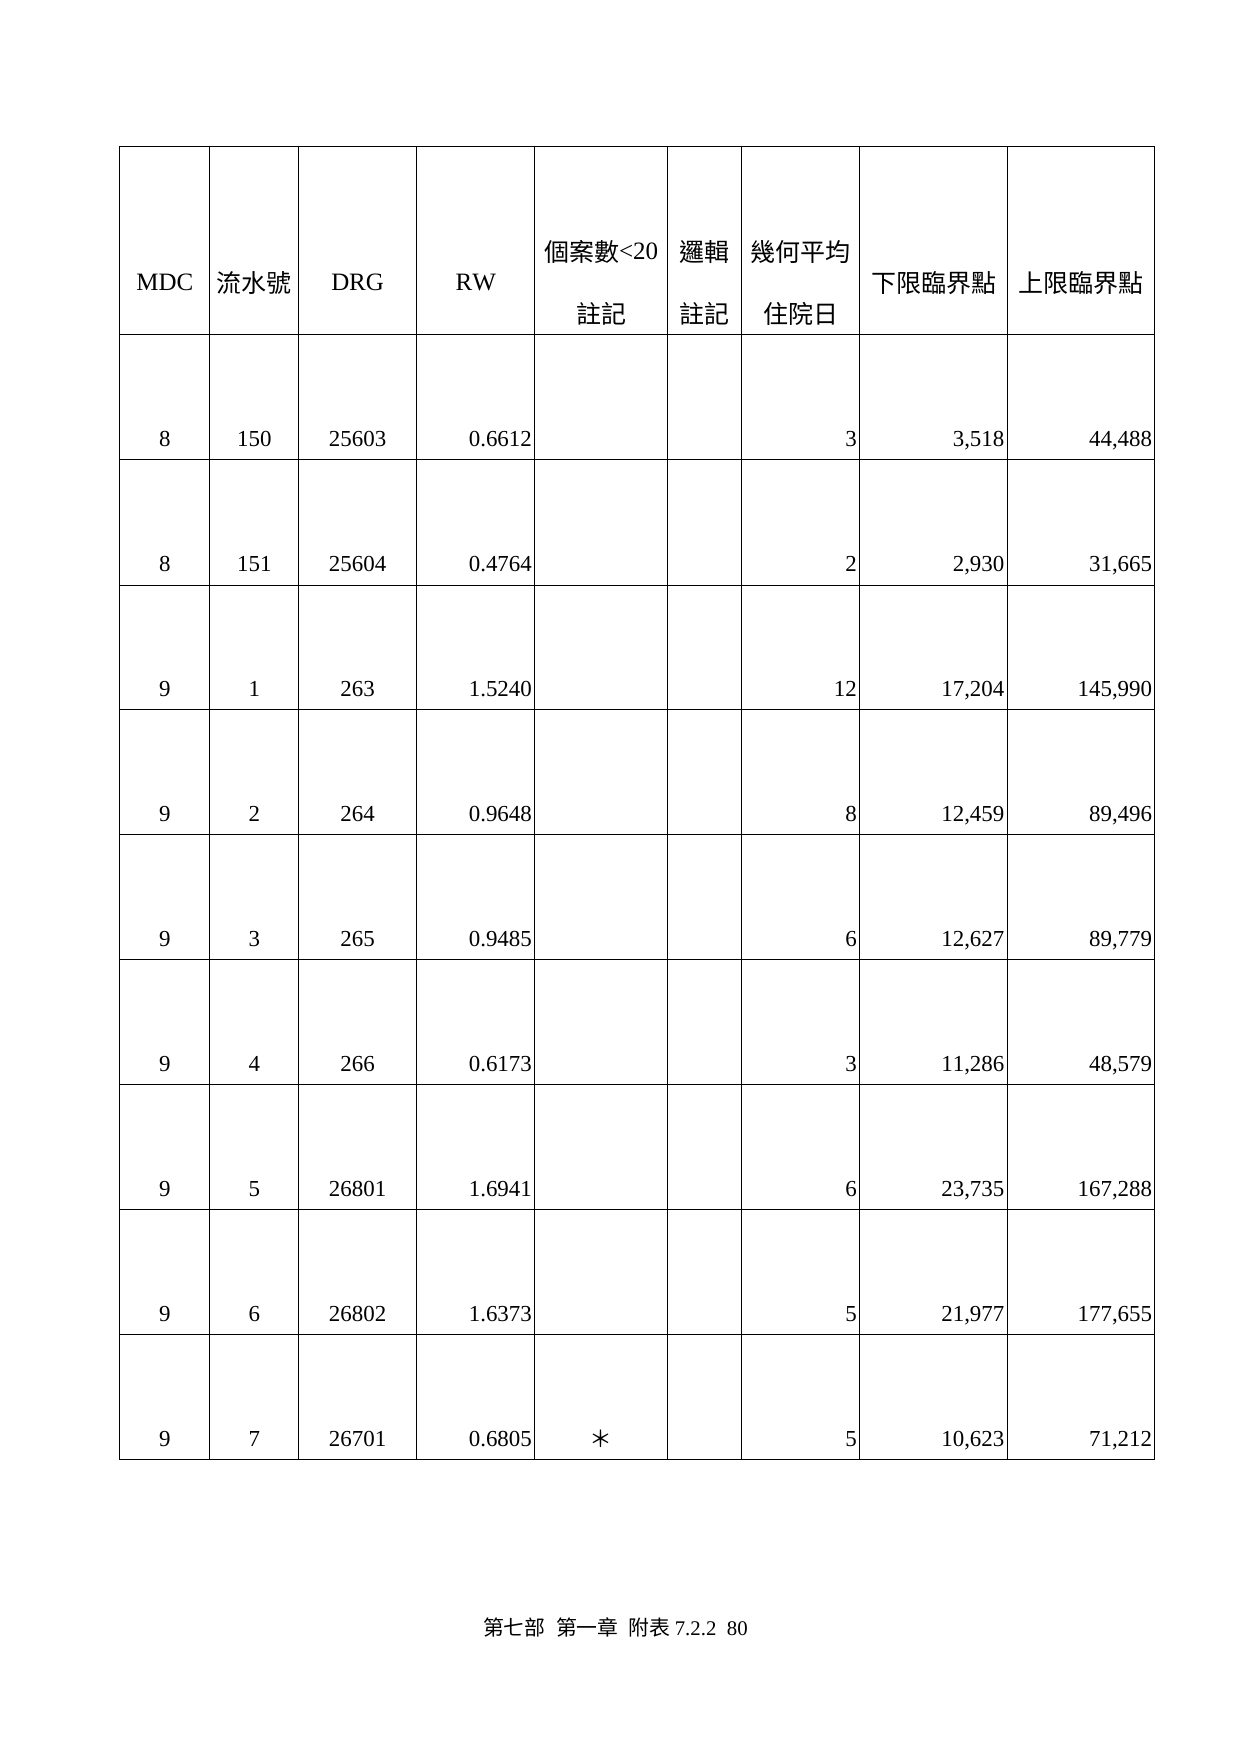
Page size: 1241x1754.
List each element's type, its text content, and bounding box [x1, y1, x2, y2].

table_cell 1 [210, 586, 298, 709]
table_cell 5 [742, 1210, 859, 1334]
table_cell [535, 835, 667, 959]
table_header DRG [299, 147, 416, 334]
table_cell 9 [120, 1210, 209, 1334]
table_cell [535, 586, 667, 709]
table_cell 1.6941 [417, 1085, 534, 1209]
table_cell 21,977 [860, 1210, 1007, 1334]
table_cell 0.9648 [417, 710, 534, 834]
table_cell 11,286 [860, 960, 1007, 1084]
table_cell 9 [120, 1085, 209, 1209]
table_header 個案數<20註記 [535, 147, 667, 334]
table_cell [535, 460, 667, 584]
table_cell 44,488 [1008, 335, 1154, 459]
table_cell 0.9485 [417, 835, 534, 959]
table_cell 25603 [299, 335, 416, 459]
table_header MDC [120, 147, 209, 334]
table_cell 2 [742, 460, 859, 584]
table_cell 6 [210, 1210, 298, 1334]
table_cell 89,496 [1008, 710, 1154, 834]
table_cell 12,459 [860, 710, 1007, 834]
table_cell 48,579 [1008, 960, 1154, 1084]
table_cell 150 [210, 335, 298, 459]
table_cell [668, 835, 741, 959]
table_header RW [417, 147, 534, 334]
table_cell [535, 710, 667, 834]
table_header 上限臨界點 [1008, 147, 1154, 334]
table_header 流水號 [210, 147, 298, 334]
table_cell 0.6173 [417, 960, 534, 1084]
table_cell [668, 1210, 741, 1334]
table_cell [535, 1210, 667, 1334]
table_cell 12 [742, 586, 859, 709]
table_cell 6 [742, 835, 859, 959]
table_cell 0.6612 [417, 335, 534, 459]
table_cell 31,665 [1008, 460, 1154, 584]
table_cell 8 [120, 335, 209, 459]
table_cell [535, 960, 667, 1084]
table_cell 9 [120, 835, 209, 959]
table_cell 9 [120, 960, 209, 1084]
table_header 幾何平均住院日 [742, 147, 859, 334]
table_cell 151 [210, 460, 298, 584]
table_cell 9 [120, 1335, 209, 1459]
table_cell 5 [742, 1335, 859, 1459]
table_cell 12,627 [860, 835, 1007, 959]
table_cell 3 [742, 960, 859, 1084]
table_header 邏輯註記 [668, 147, 741, 334]
table_cell 9 [120, 710, 209, 834]
table_cell 6 [742, 1085, 859, 1209]
table_cell [668, 1085, 741, 1209]
table_header 下限臨界點 [860, 147, 1007, 334]
table_cell 71,212 [1008, 1335, 1154, 1459]
table_cell 9 [120, 586, 209, 709]
table_cell 5 [210, 1085, 298, 1209]
table_cell 89,779 [1008, 835, 1154, 959]
table_cell [668, 586, 741, 709]
table_cell 1.6373 [417, 1210, 534, 1334]
table_cell 177,655 [1008, 1210, 1154, 1334]
table_cell 17,204 [860, 586, 1007, 709]
table_cell 26802 [299, 1210, 416, 1334]
table_cell 8 [120, 460, 209, 584]
table_cell 1.5240 [417, 586, 534, 709]
table_cell 263 [299, 586, 416, 709]
table_cell 3,518 [860, 335, 1007, 459]
table_cell 25604 [299, 460, 416, 584]
table_cell 145,990 [1008, 586, 1154, 709]
table_cell 2,930 [860, 460, 1007, 584]
table_cell [668, 1335, 741, 1459]
table_cell 265 [299, 835, 416, 959]
table_cell 167,288 [1008, 1085, 1154, 1209]
table_cell 0.4764 [417, 460, 534, 584]
table_cell [535, 335, 667, 459]
table_cell [535, 1085, 667, 1209]
table_cell 2 [210, 710, 298, 834]
table_cell 7 [210, 1335, 298, 1459]
table_cell [668, 460, 741, 584]
table_cell 4 [210, 960, 298, 1084]
table_cell [668, 960, 741, 1084]
table_cell 8 [742, 710, 859, 834]
table_cell [668, 710, 741, 834]
table_cell 3 [742, 335, 859, 459]
table_cell 0.6805 [417, 1335, 534, 1459]
table_cell 23,735 [860, 1085, 1007, 1209]
table_cell 10,623 [860, 1335, 1007, 1459]
table_cell 3 [210, 835, 298, 959]
table_cell 26701 [299, 1335, 416, 1459]
table_cell [668, 335, 741, 459]
table_cell 26801 [299, 1085, 416, 1209]
table_cell 266 [299, 960, 416, 1084]
table_cell 264 [299, 710, 416, 834]
table_cell ＊ [535, 1335, 667, 1459]
